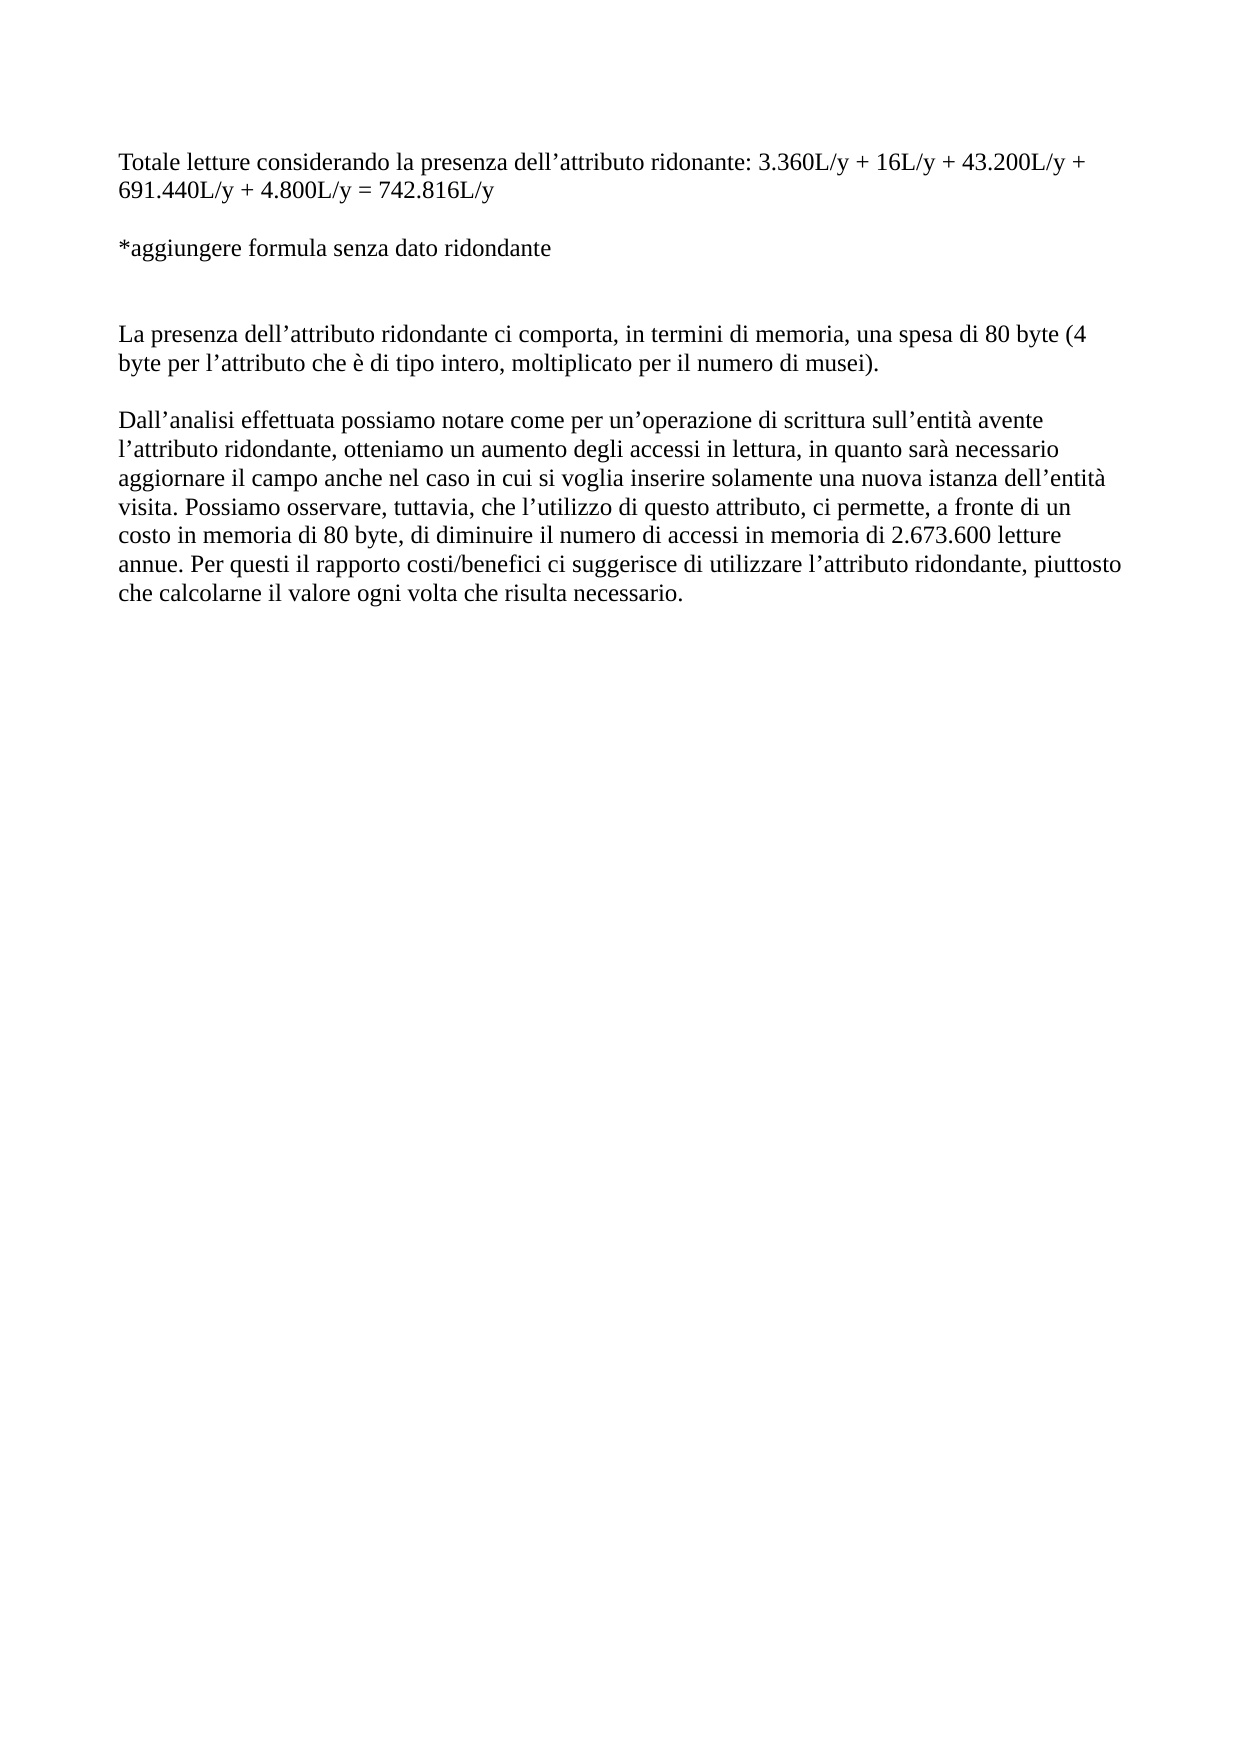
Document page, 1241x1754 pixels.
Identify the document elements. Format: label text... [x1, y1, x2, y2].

text La presenza dell’attributo ridondante ci comporta, in termini di memoria, una spesa di 80 byte (4 byte per l’attributo che è di tipo intero, moltiplicato per il numero di musei). [118, 319, 1122, 377]
text *aggiungere formula senza dato ridondante [118, 233, 1122, 262]
text Dall’analisi effettuata possiamo notare come per un’operazione di scrittura sull’entità avente l’attributo ridondante, otteniamo un aumento degli accessi in lettura, in quanto sarà necessario aggiornare il campo anche nel caso in cui si voglia inserire solamente una nuova istanza dell’entità visita. Possiamo osservare, tuttavia, che l’utilizzo di questo attributo, ci permette, a fronte di un costo in memoria di 80 byte, di diminuire il numero di accessi in memoria di 2.673.600 letture annue. Per questi il rapporto costi/benefici ci suggerisce di utilizzare l’attributo ridondante, piuttosto che calcolarne il valore ogni volta che risulta necessario. [118, 406, 1122, 607]
text Totale letture considerando la presenza dell’attributo ridonante: 3.360L/y + 16L/y + 43.200L/y + 691.440L/y + 4.800L/y = 742.816L/y [118, 147, 1122, 204]
